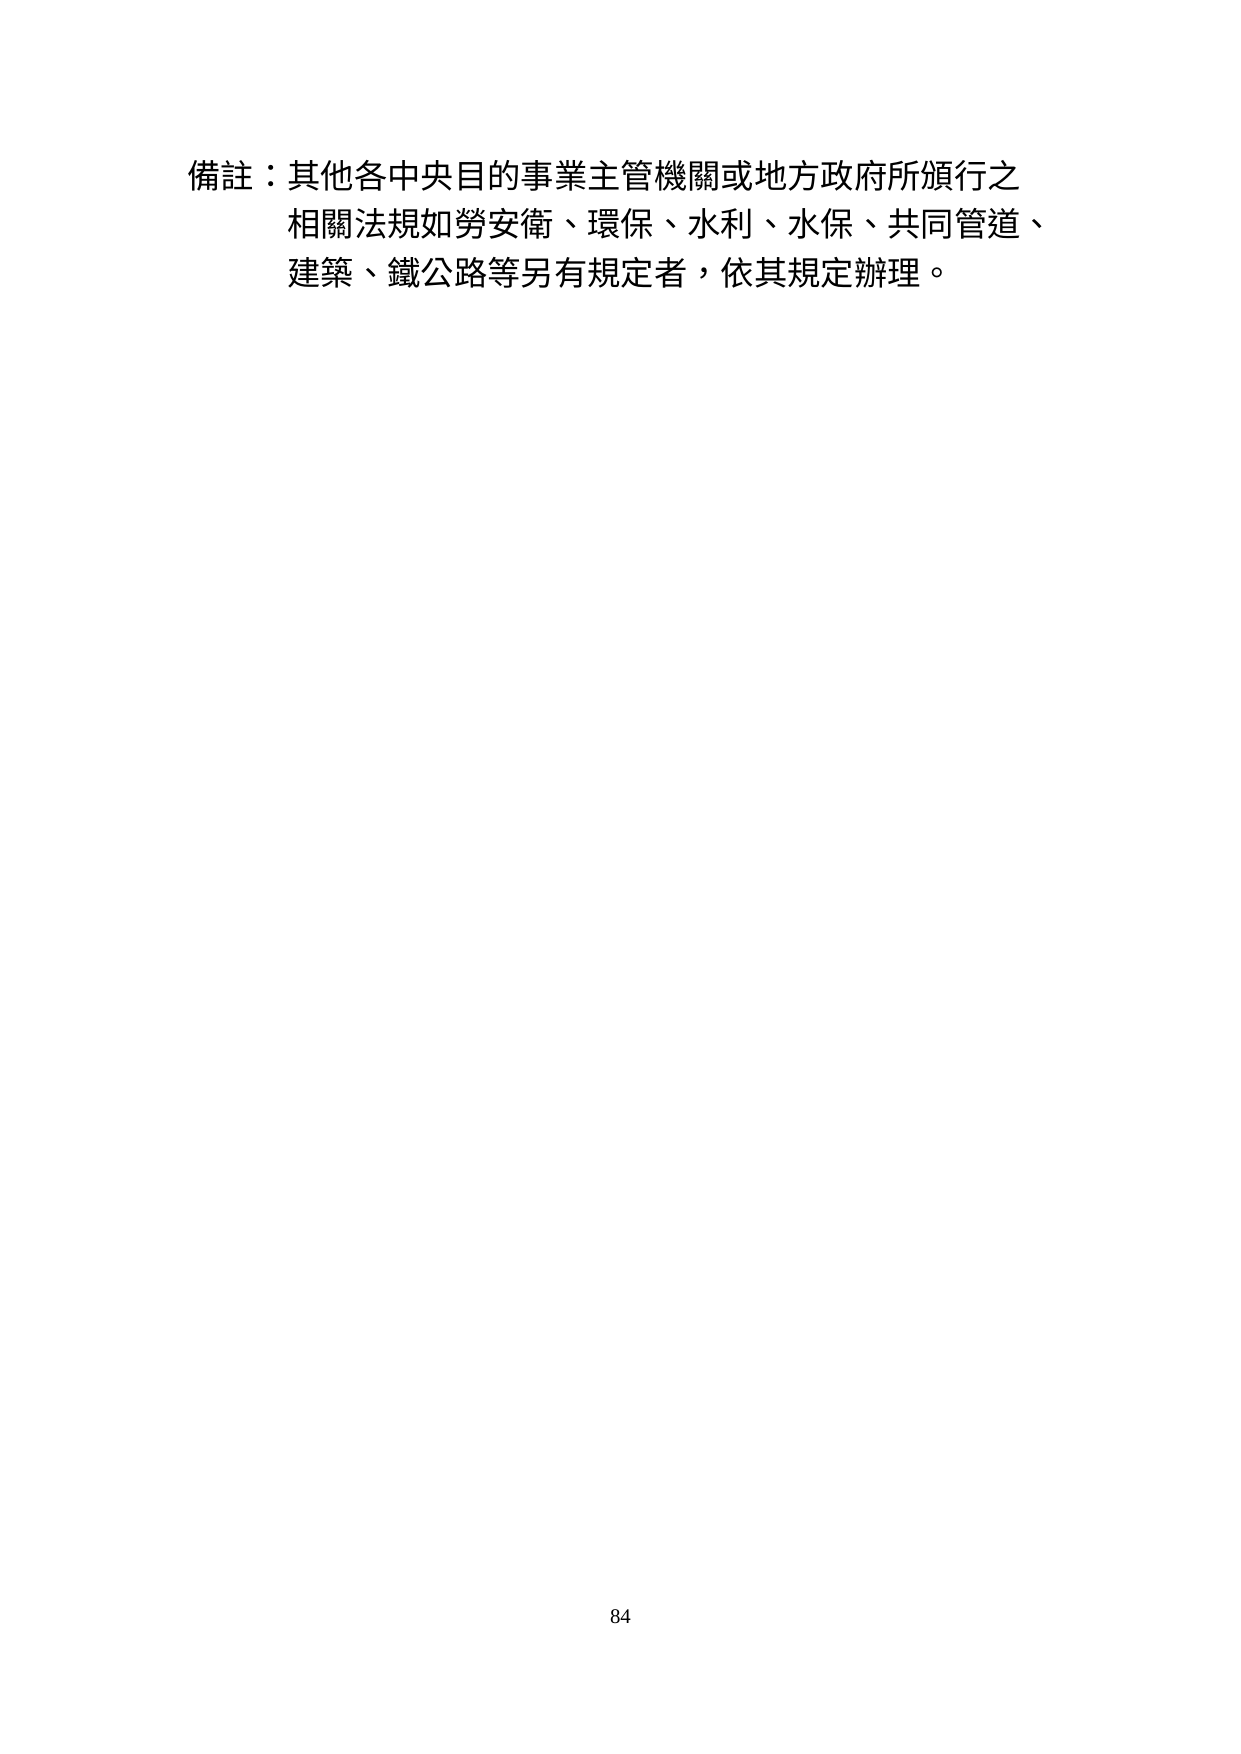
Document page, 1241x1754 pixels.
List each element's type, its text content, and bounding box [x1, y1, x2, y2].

text 備註：其他各中央目的事業主管機關或地方政府所頒行之相關法規如勞安衛、環保、水利、水保、共同管道、建築、鐵公路等另有規定者，依其規定辦理。 [187, 150, 1053, 295]
